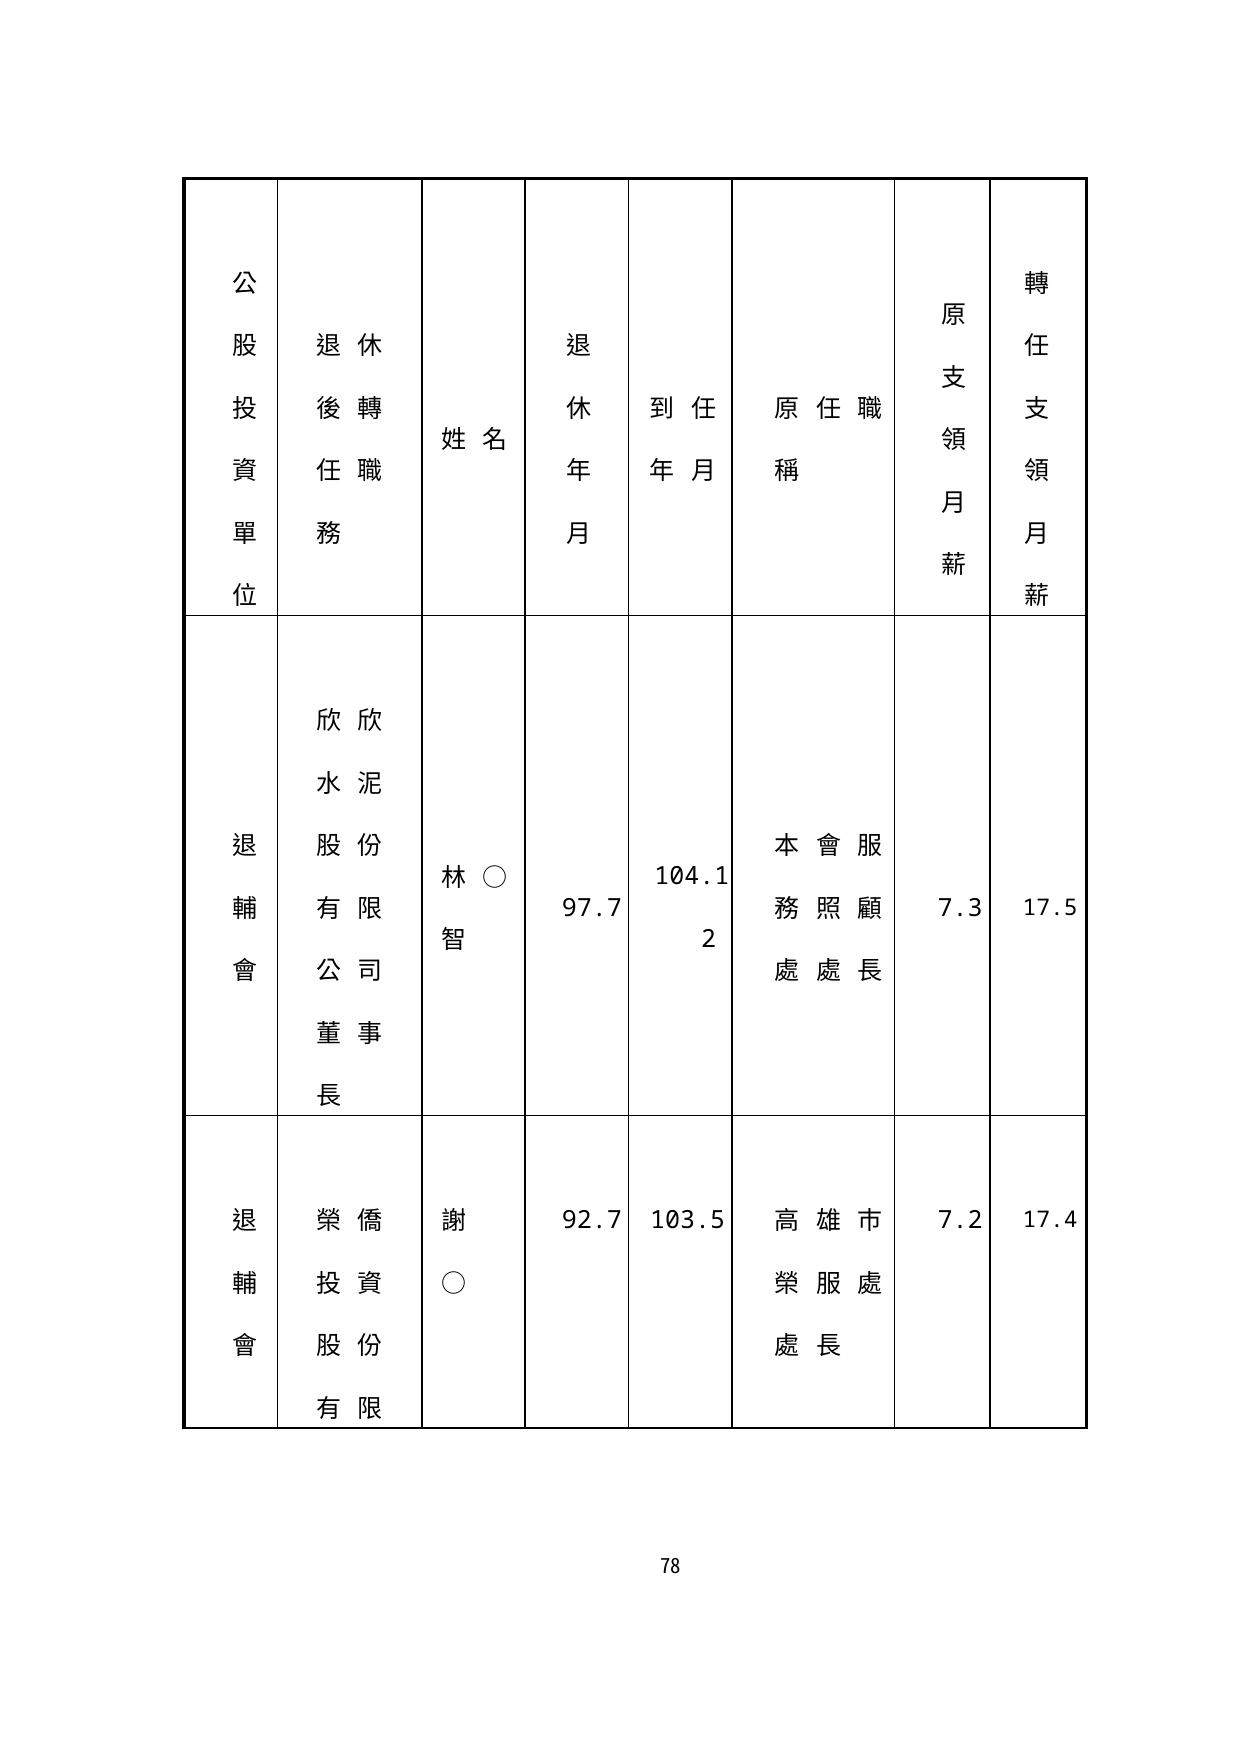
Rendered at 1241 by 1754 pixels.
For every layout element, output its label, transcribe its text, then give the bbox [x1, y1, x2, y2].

table_cell 高雄巿榮服處處長 [733, 1116, 894, 1427]
table_cell 104.12 [629, 616, 731, 1115]
table_cell 97.7 [526, 616, 628, 1115]
table_cell 17.4 [991, 1116, 1085, 1427]
table_header 退休年月 [526, 180, 628, 615]
table_cell 退輔會 [186, 1116, 277, 1427]
table_cell 103.5 [629, 1116, 731, 1427]
table_header 退休後轉任職務 [278, 180, 421, 615]
table_cell 17.5 [991, 616, 1085, 1115]
table_header 轉任支領月薪 [991, 180, 1085, 615]
table_header 公股投資單位 [186, 180, 277, 615]
table_header 原支領月薪 [895, 180, 989, 615]
table_cell 欣欣水泥股份有限公司董事長 [278, 616, 421, 1115]
table_cell 7.2 [895, 1116, 989, 1427]
table_header 到任年月 [629, 180, 731, 615]
table_header 原任職稱 [733, 180, 894, 615]
table_header 姓名 [423, 180, 524, 615]
table_cell 92.7 [526, 1116, 628, 1427]
table_cell 林○智 [423, 616, 524, 1115]
table_cell 榮僑投資股份有限 [278, 1116, 421, 1427]
table_cell 本會服務照顧處處長 [733, 616, 894, 1115]
table_cell 退輔會 [186, 616, 277, 1115]
table_cell 謝 ○ [423, 1116, 524, 1427]
table_cell 7.3 [895, 616, 989, 1115]
